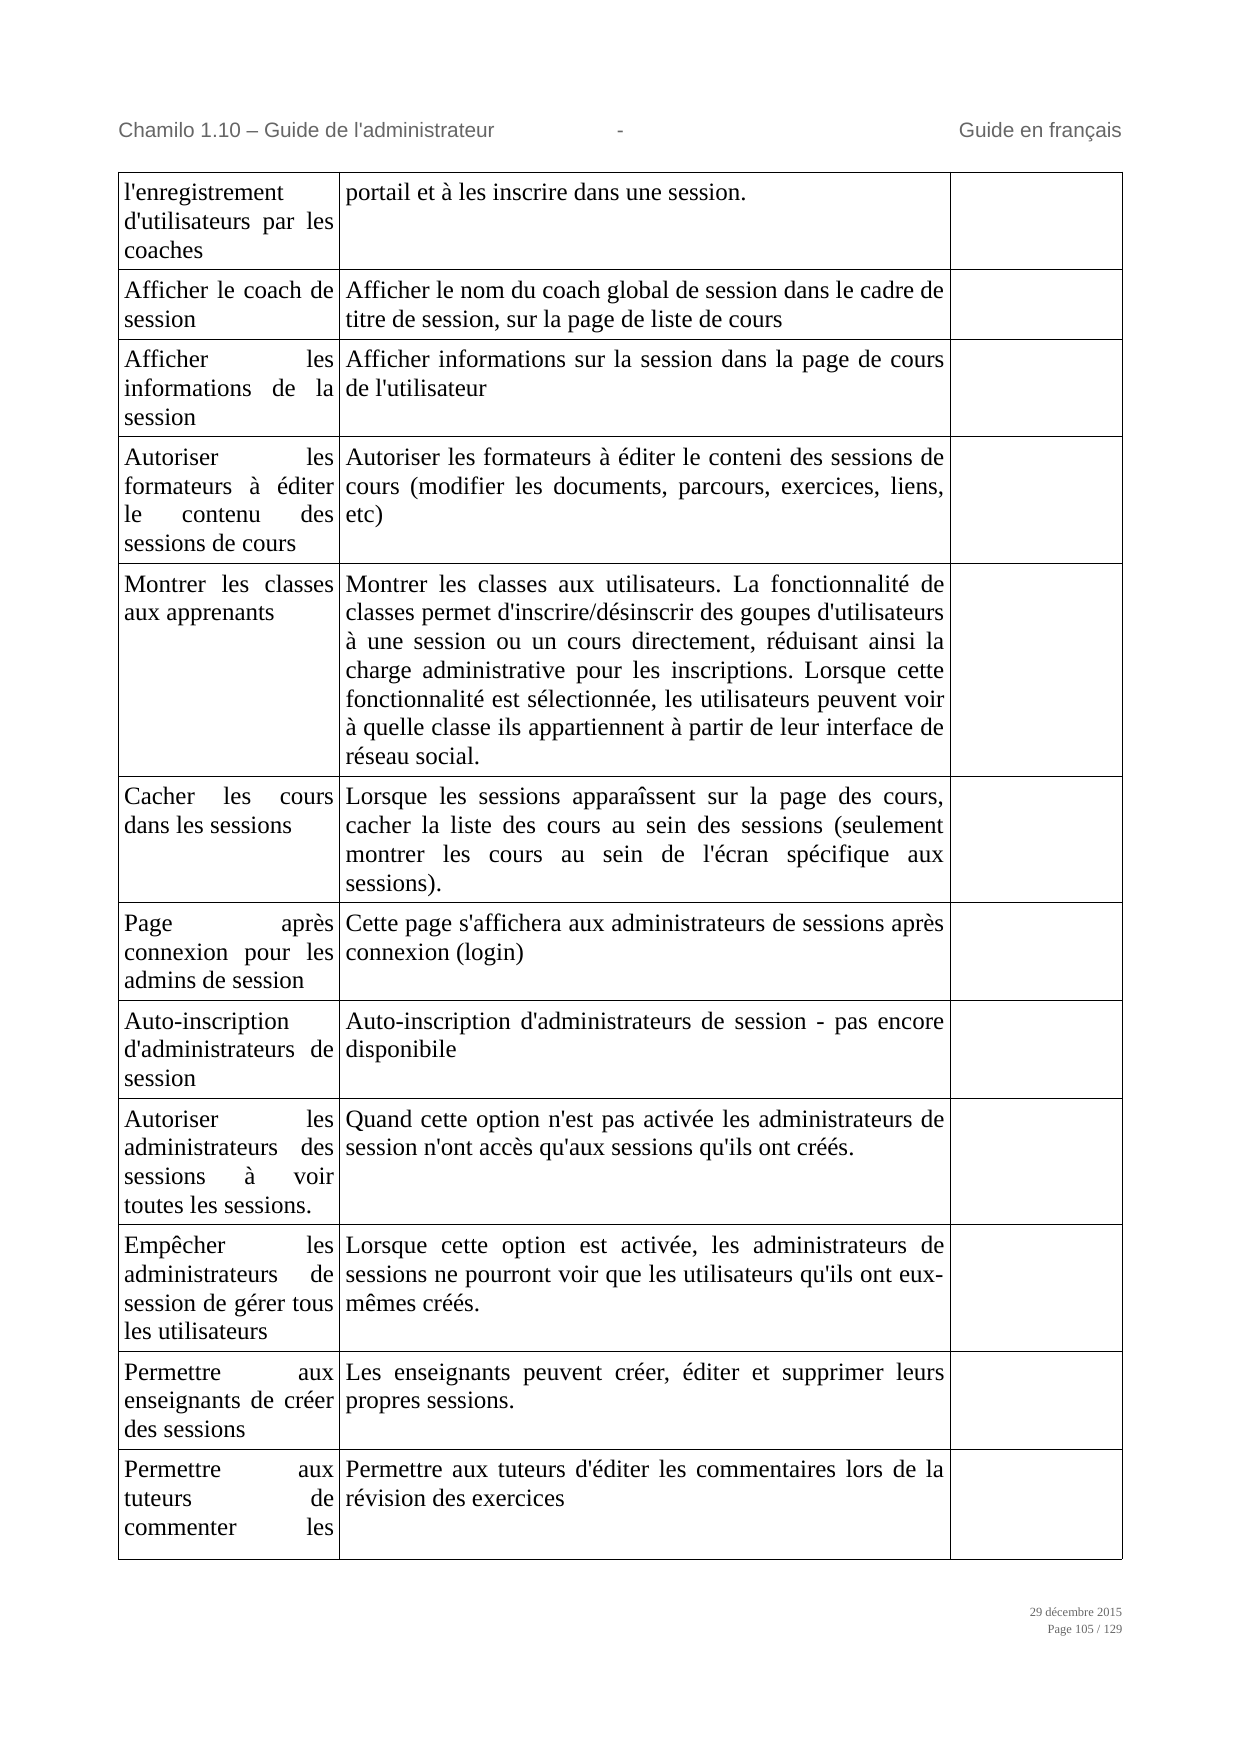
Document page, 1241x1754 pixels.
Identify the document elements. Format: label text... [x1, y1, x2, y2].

table_cell Autoriser les formateurs à éditer le conteni des sessions de cours (modifier les documents, parcours, exercices, liens, etc) [340, 437, 950, 563]
table_cell Permettre aux tuteurs de commenter les [119, 1450, 339, 1559]
table_cell portail et à les inscrire dans une session. [340, 173, 950, 269]
table_cell Lorsque les sessions apparaîssent sur la page des cours, cacher la liste des cours au sein des sessions (seulement montrer les cours au sein de l'écran spécifique aux sessions). [340, 777, 950, 902]
table_cell [951, 1001, 1122, 1098]
table_cell Quand cette option n'est pas activée les administrateurs de session n'ont accès qu'aux sessions qu'ils ont créés. [340, 1099, 950, 1224]
table_cell Cacher les cours dans les sessions [119, 777, 339, 902]
table_cell Lorsque cette option est activée, les administrateurs de sessions ne pourront voir que les utilisateurs qu'ils ont eux-mêmes créés. [340, 1225, 950, 1351]
table_cell Les enseignants peuvent créer, éditer et supprimer leurs propres sessions. [340, 1352, 950, 1449]
table_cell Autoriser les formateurs à éditer le contenu des sessions de cours [119, 437, 339, 563]
table_cell Permettre aux tuteurs d'éditer les commentaires lors de la révision des exercices [340, 1450, 950, 1559]
table_cell Empêcher les administrateurs de session de gérer tous les utilisateurs [119, 1225, 339, 1351]
table_cell [951, 1225, 1122, 1351]
table_cell Montrer les classes aux apprenants [119, 564, 339, 776]
table_cell [951, 173, 1122, 269]
table_cell Auto-inscription d'administrateurs de session [119, 1001, 339, 1098]
table_cell l'enregistrement d'utilisateurs par les coaches [119, 173, 339, 269]
table_cell [951, 903, 1122, 1000]
table_cell [951, 270, 1122, 338]
table_cell Page après connexion pour les admins de session [119, 903, 339, 1000]
table_cell [951, 1099, 1122, 1224]
table_cell Afficher informations sur la session dans la page de cours de l'utilisateur [340, 340, 950, 436]
table_cell [951, 437, 1122, 563]
table_cell Permettre aux enseignants de créer des sessions [119, 1352, 339, 1449]
table_cell Auto-inscription d'administrateurs de session - pas encore disponibile [340, 1001, 950, 1098]
table_cell Cette page s'affichera aux administrateurs de sessions après connexion (login) [340, 903, 950, 1000]
table_cell [951, 1352, 1122, 1449]
table_cell Afficher les informations de la session [119, 340, 339, 436]
table_cell Afficher le coach de session [119, 270, 339, 338]
table_cell [951, 340, 1122, 436]
table_cell [951, 1450, 1122, 1559]
table_cell [951, 564, 1122, 776]
table_cell Autoriser les administrateurs des sessions à voir toutes les sessions. [119, 1099, 339, 1224]
table_cell Afficher le nom du coach global de session dans le cadre de titre de session, sur la page de liste de cours [340, 270, 950, 338]
table_cell [951, 777, 1122, 902]
table_cell Montrer les classes aux utilisateurs. La fonctionnalité de classes permet d'inscrire/désinscrir des goupes d'utilisateurs à une session ou un cours directement, réduisant ainsi la charge administrative pour les inscriptions. Lorsque cette fonctionnalité est sélectionnée, les utilisateurs peuvent voir à quelle classe ils appartiennent à partir de leur interface de réseau social. [340, 564, 950, 776]
